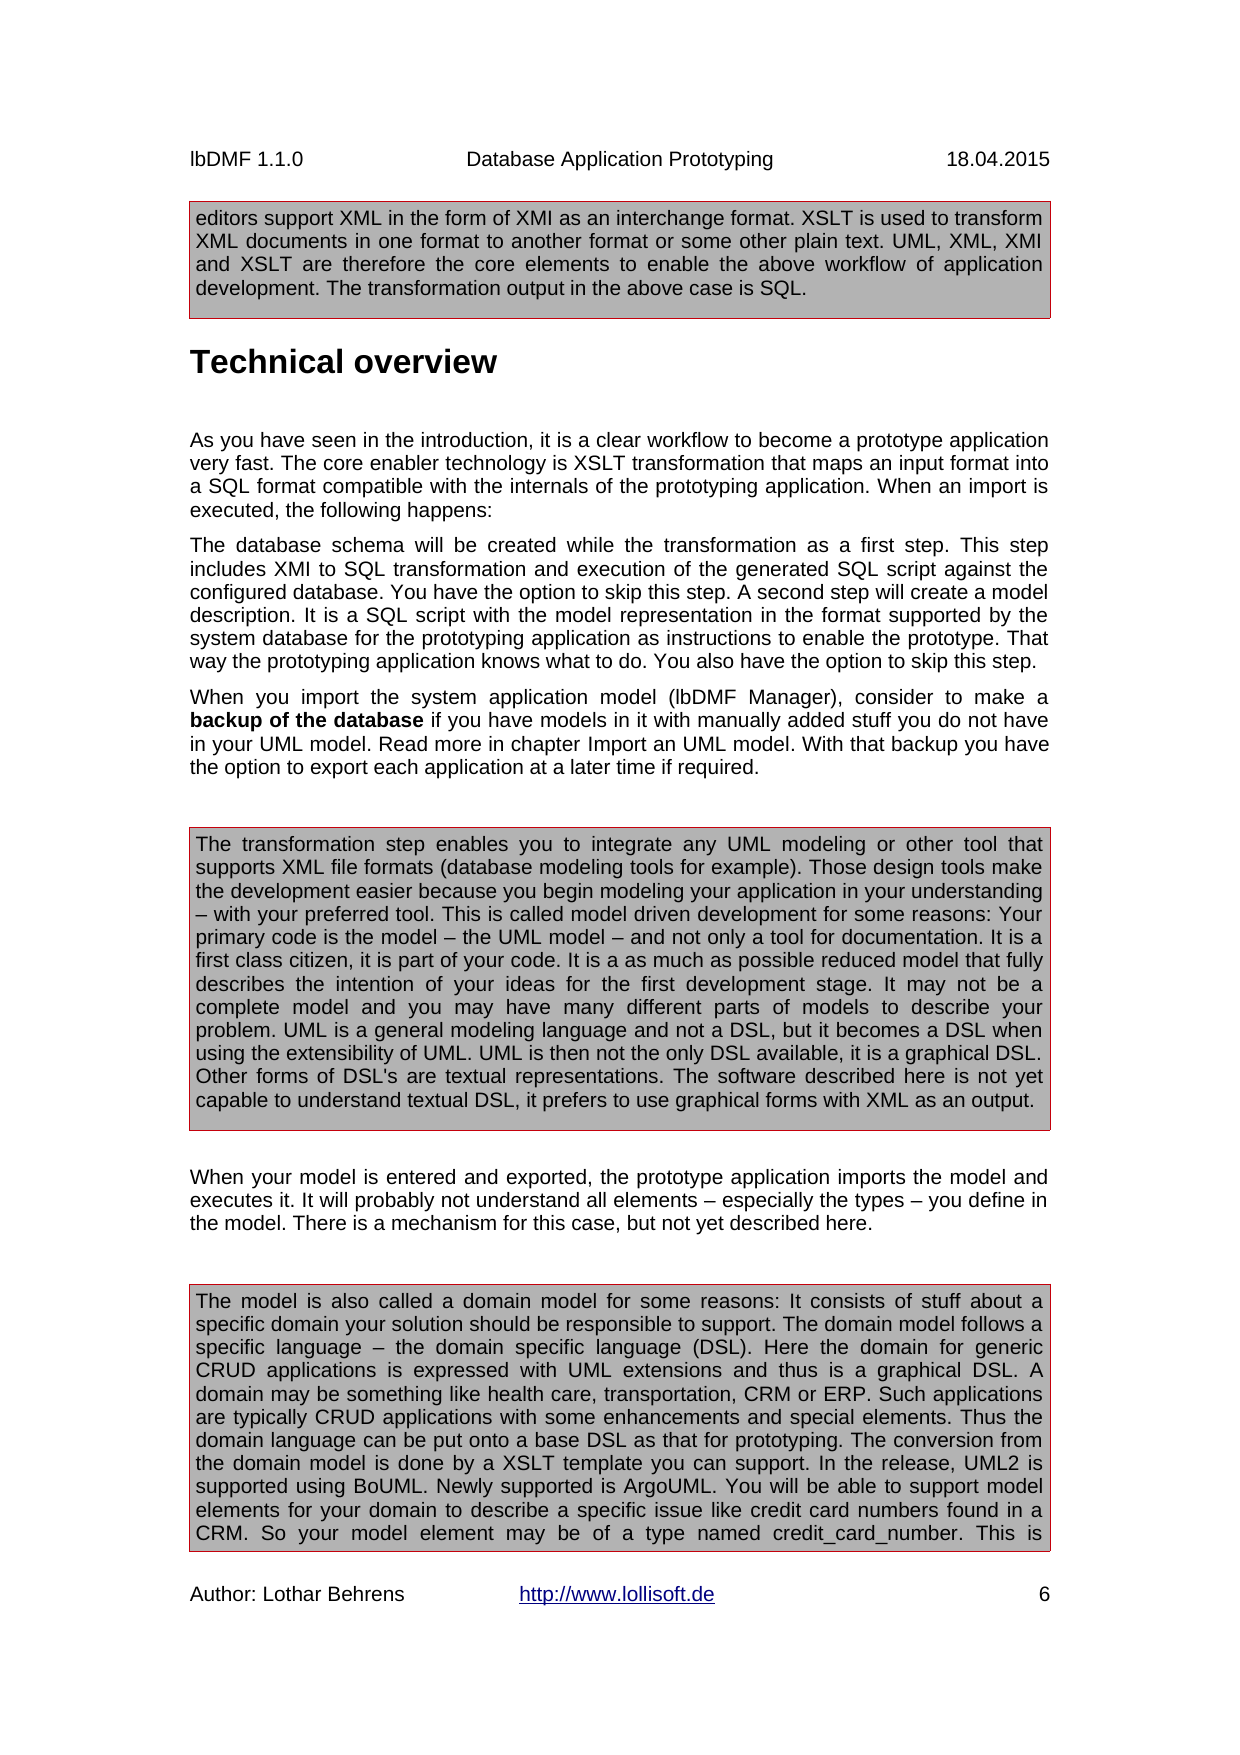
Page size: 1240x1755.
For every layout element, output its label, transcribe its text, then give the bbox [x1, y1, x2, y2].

text The database schema will be created while the transformation as a first step. This step includes XMI to SQL transformation and execution of the generated SQL script against the configured database. You have the option to skip this step. A second step will create a model description. It is a SQL script with the model representation in the format supported by the system database for the prototyping application as instructions to enable the prototype. That way the prototyping application knows what to do. You also have the option to skip this step. [189, 534, 1050, 673]
text When your model is entered and exported, the prototype application imports the model and executes it. It will probably not understand all elements – especially the types – you define in the model. There is a mechanism for this case, but not yet described here. [189, 1166, 1050, 1235]
table_header editors support XML in the form of XMI as an interchange format. XSLT is used to transform XML documents in one format to another format or some other plain text. UML, XML, XMI and XSLT are therefore the core elements to enable the above workflow of application development. The transformation output in the above case is SQL. [190, 202, 1050, 318]
text When you import the system application model (lbDMF Manager), consider to make a backup of the database if you have models in it with manually added stuff you do not have in your UML model. Read more in chapter Import an UML model. With that backup you have the option to export each application at a later time if required. [189, 686, 1050, 779]
table_header The model is also called a domain model for some reasons: It consists of stuff about a specific domain your solution should be responsible to support. The domain model follows a specific language – the domain specific language (DSL). Here the domain for generic CRUD applications is expressed with UML extensions and thus is a graphical DSL. A domain may be something like health care, transportation, CRM or ERP. Such applications are typically CRUD applications with some enhancements and special elements. Thus the domain language can be put onto a base DSL as that for prototyping. The conversion from the domain model is done by a XSLT template you can support. In the release, UML2 is supported using BoUML. Newly supported is ArgoUML. You will be able to support model elements for your domain to describe a specific issue like credit card numbers found in a CRM. So your model element may be of a type named credit_card_number. This is [190, 1285, 1050, 1551]
text As you have seen in the introduction, it is a clear workflow to become a prototype application very fast. The core enabler technology is XSLT transformation that maps an input format into a SQL format compatible with the internals of the prototyping application. When an import is executed, the following happens: [189, 428, 1050, 521]
table_header The transformation step enables you to integrate any UML modeling or other tool that supports XML file formats (database modeling tools for example). Those design tools make the development easier because you begin modeling your application in your understanding – with your preferred tool. This is called model driven development for some reasons: Your primary code is the model – the UML model – and not only a tool for documentation. It is a first class citizen, it is part of your code. It is a as much as possible reduced model that fully describes the intention of your ideas for the first development stage. It may not be a complete model and you may have many different parts of models to describe your problem. UML is a general modeling language and not a DSL, but it becomes a DSL when using the extensibility of UML. UML is then not the only DSL available, it is a graphical DSL. Other forms of DSL's are textual representations. The software described here is not yet capable to understand textual DSL, it prefers to use graphical forms with XML as an output. [190, 828, 1050, 1130]
subtitle Technical overview [189, 343, 1050, 380]
